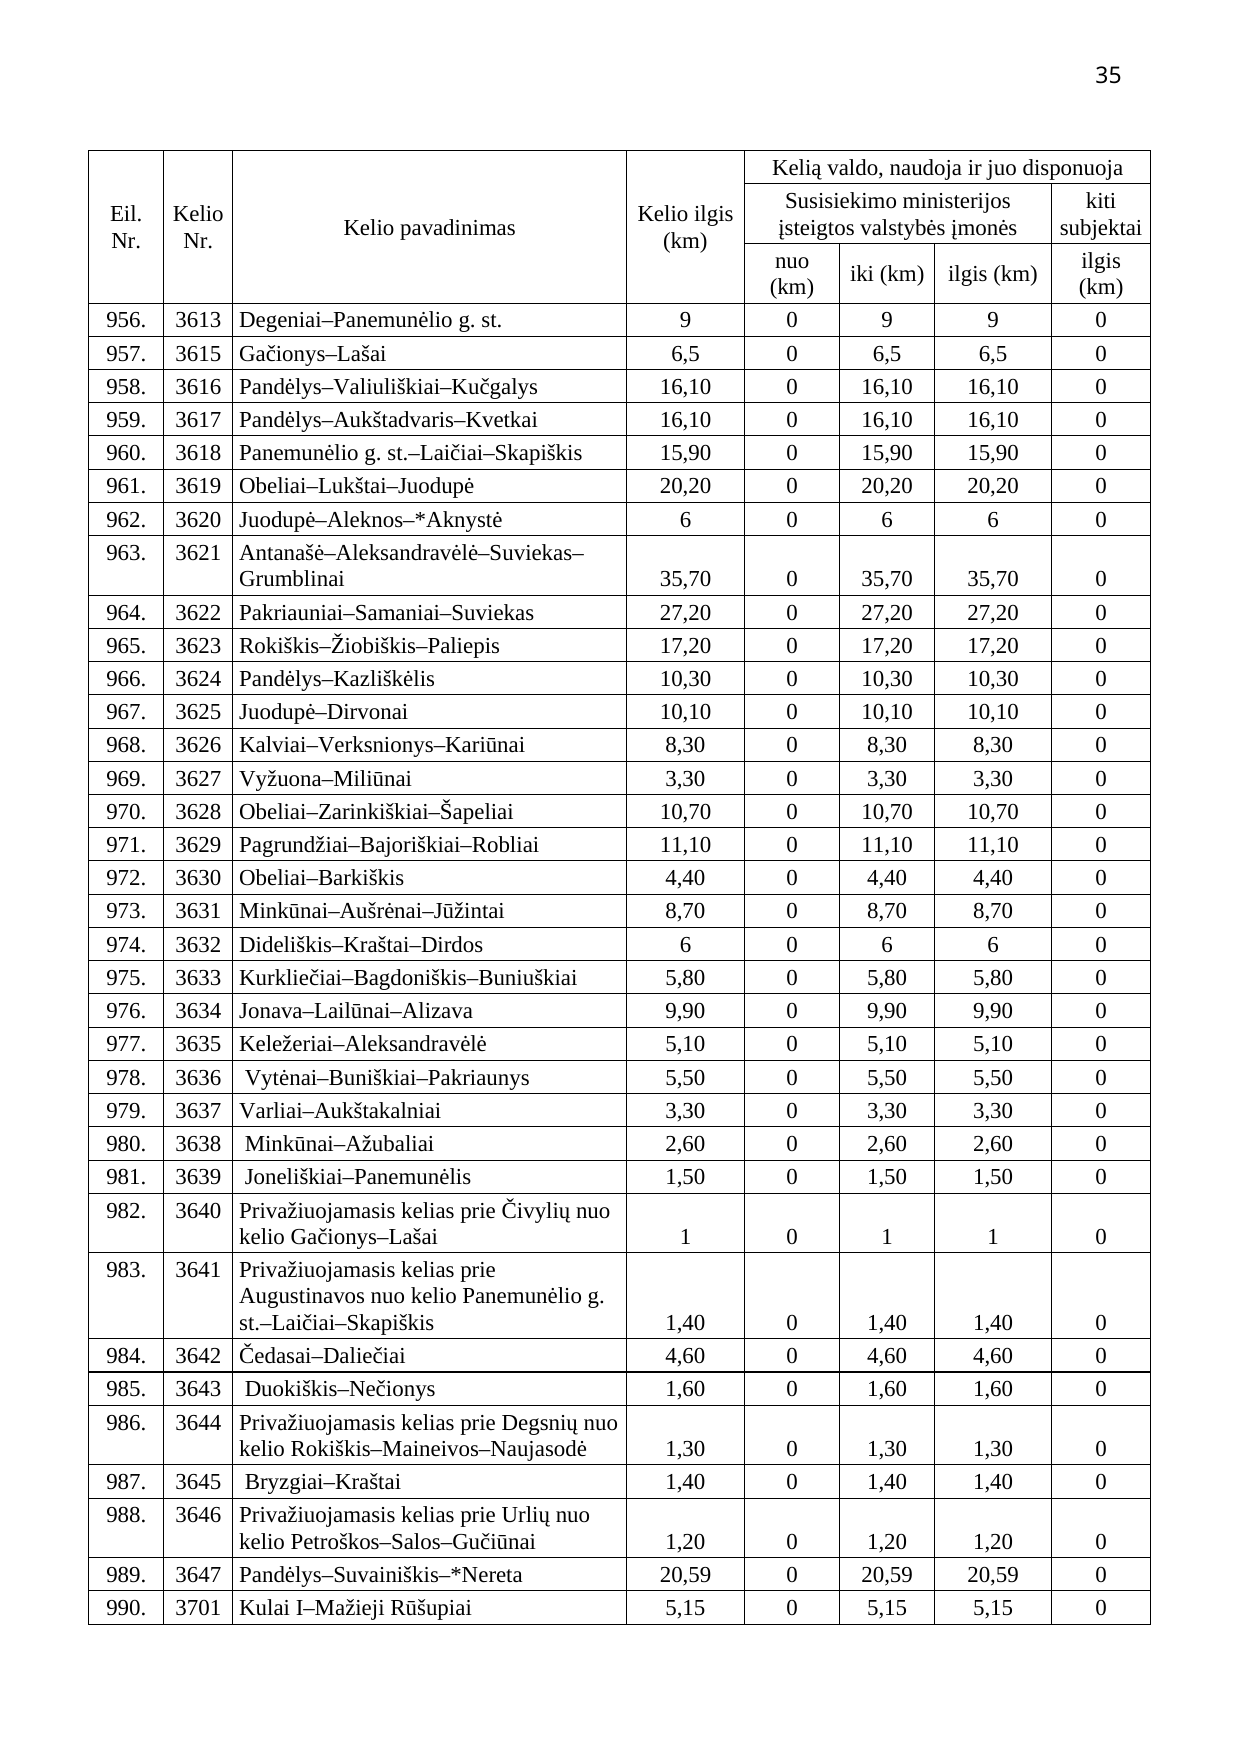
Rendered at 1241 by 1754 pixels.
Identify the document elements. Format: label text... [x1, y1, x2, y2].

table_cell Pandėlys–Kazliškėlis [233, 662, 626, 694]
table_cell 3,30 [935, 762, 1051, 794]
table_cell Privažiuojamasis kelias prie Urlių nuo kelio Petroškos–Salos–Gučiūnai [233, 1499, 626, 1557]
table_cell 16,10 [935, 403, 1051, 435]
table_cell 0 [1052, 861, 1150, 894]
table_cell 0 [1052, 695, 1150, 727]
table_cell 0 [745, 337, 839, 369]
table_cell 0 [745, 695, 839, 727]
table_cell 16,10 [627, 370, 744, 402]
table_cell 1,30 [840, 1406, 934, 1464]
table_cell 983. [89, 1253, 163, 1338]
table_cell 1,20 [840, 1499, 934, 1557]
table_cell 6 [840, 503, 934, 535]
table_cell 3627 [164, 762, 232, 794]
table_cell 0 [745, 1558, 839, 1590]
table_cell 3616 [164, 370, 232, 402]
table_cell 3617 [164, 403, 232, 435]
table_cell 970. [89, 795, 163, 827]
table_header Eil. Nr. [89, 151, 163, 302]
table_cell 969. [89, 762, 163, 794]
table_cell 3625 [164, 695, 232, 727]
table_cell 962. [89, 503, 163, 535]
table_cell 0 [1052, 795, 1150, 827]
table_cell 0 [745, 596, 839, 628]
table_cell 0 [745, 662, 839, 694]
table_cell 0 [745, 1161, 839, 1193]
table_cell 0 [1052, 1028, 1150, 1060]
table_cell 20,20 [840, 470, 934, 502]
table_cell 35,70 [627, 536, 744, 594]
table_cell 1,60 [840, 1373, 934, 1405]
table_cell 0 [1052, 403, 1150, 435]
table_cell 0 [1052, 729, 1150, 761]
table_cell 0 [1052, 1406, 1150, 1464]
table_cell 3,30 [627, 762, 744, 794]
table_cell 1,40 [840, 1253, 934, 1338]
table_cell 1,40 [935, 1465, 1051, 1497]
table_cell 0 [745, 1499, 839, 1557]
table_cell 982. [89, 1194, 163, 1252]
table_cell 0 [1052, 662, 1150, 694]
table_cell Keležeriai–Aleksandravėlė [233, 1028, 626, 1060]
table_cell 0 [1052, 1253, 1150, 1338]
table_cell 0 [745, 1339, 839, 1371]
table_cell Juodupė–Aleknos–*Aknystė [233, 503, 626, 535]
table_cell 9,90 [627, 994, 744, 1027]
table_cell 3624 [164, 662, 232, 694]
table_cell 10,30 [935, 662, 1051, 694]
table_cell 0 [1052, 1161, 1150, 1193]
table_cell 0 [745, 1373, 839, 1405]
table_cell 10,10 [840, 695, 934, 727]
table_cell 9,90 [840, 994, 934, 1027]
table_cell Kurkliečiai–Bagdoniškis–Buniuškiai [233, 961, 626, 993]
table_cell 6 [935, 503, 1051, 535]
table_cell Privažiuojamasis kelias prie Degsnių nuo kelio Rokiškis–Maineivos–Naujasodė [233, 1406, 626, 1464]
table_cell 3613 [164, 304, 232, 336]
table_cell 8,70 [935, 895, 1051, 927]
table_cell 20,59 [935, 1558, 1051, 1590]
table_cell 4,60 [840, 1339, 934, 1371]
table_cell Pandėlys–Suvainiškis–*Nereta [233, 1558, 626, 1590]
table_cell 1,40 [627, 1253, 744, 1338]
table_cell 3633 [164, 961, 232, 993]
table_cell 1,30 [935, 1406, 1051, 1464]
table_cell 0 [1052, 928, 1150, 960]
table_cell 987. [89, 1465, 163, 1497]
table_cell 0 [1052, 1373, 1150, 1405]
table_cell 3701 [164, 1591, 232, 1623]
table_cell 1,50 [935, 1161, 1051, 1193]
table_cell 3646 [164, 1499, 232, 1557]
table_cell 0 [745, 1061, 839, 1093]
table_cell 11,10 [627, 828, 744, 860]
table_cell 4,60 [935, 1339, 1051, 1371]
table_cell 0 [1052, 1558, 1150, 1590]
table_cell ilgis (km) [935, 244, 1051, 302]
table_cell 1,20 [935, 1499, 1051, 1557]
table_cell 0 [1052, 1094, 1150, 1126]
table_cell 6 [627, 503, 744, 535]
table_cell 0 [745, 503, 839, 535]
table_cell 5,50 [840, 1061, 934, 1093]
table_header Kelią valdo, naudoja ir juo disponuoja [745, 151, 1150, 183]
table_cell 964. [89, 596, 163, 628]
table_cell 10,70 [935, 795, 1051, 827]
table_cell 3639 [164, 1161, 232, 1193]
table_cell 0 [1052, 1499, 1150, 1557]
table_cell 1,30 [627, 1406, 744, 1464]
table_cell 3,30 [840, 762, 934, 794]
table_cell Kulai I–Mažieji Rūšupiai [233, 1591, 626, 1623]
table_cell 20,59 [627, 1558, 744, 1590]
table_cell 0 [1052, 1465, 1150, 1497]
table_cell 5,15 [935, 1591, 1051, 1623]
table_cell 3629 [164, 828, 232, 860]
table_cell 27,20 [935, 596, 1051, 628]
table_cell 15,90 [627, 436, 744, 468]
table_cell 989. [89, 1558, 163, 1590]
table_cell 4,40 [840, 861, 934, 894]
table_cell 0 [745, 928, 839, 960]
table_cell 35,70 [840, 536, 934, 594]
table_cell 3631 [164, 895, 232, 927]
table_cell 960. [89, 436, 163, 468]
table_cell 0 [745, 1465, 839, 1497]
table_cell Vyžuona–Miliūnai [233, 762, 626, 794]
table_cell 5,50 [935, 1061, 1051, 1093]
table_cell Obeliai–Zarinkiškiai–Šapeliai [233, 795, 626, 827]
table_cell 5,15 [627, 1591, 744, 1623]
table_cell 0 [1052, 1591, 1150, 1623]
table_cell Varliai–Aukštakalniai [233, 1094, 626, 1126]
table_cell 10,30 [840, 662, 934, 694]
table_cell 3640 [164, 1194, 232, 1252]
table_cell 981. [89, 1161, 163, 1193]
table_cell 0 [1052, 370, 1150, 402]
table_cell 0 [1052, 596, 1150, 628]
table_cell 1,50 [840, 1161, 934, 1193]
table_cell 966. [89, 662, 163, 694]
table_cell Juodupė–Dirvonai [233, 695, 626, 727]
table_cell Privažiuojamasis kelias prie Augustinavos nuo kelio Panemunėlio g. st.–Laičiai–Skapiškis [233, 1253, 626, 1338]
table_cell Antanašė–Aleksandravėlė–Suviekas– Grumblinai [233, 536, 626, 594]
table_cell Gačionys–Lašai [233, 337, 626, 369]
table_cell 11,10 [935, 828, 1051, 860]
table_cell 1,40 [840, 1465, 934, 1497]
table_cell 6 [840, 928, 934, 960]
table_cell 0 [1052, 828, 1150, 860]
table_cell 973. [89, 895, 163, 927]
table_cell 3621 [164, 536, 232, 594]
table_cell 3619 [164, 470, 232, 502]
table_cell Vytėnai–Buniškiai–Pakriaunys [233, 1061, 626, 1093]
table_cell 3620 [164, 503, 232, 535]
table_cell 1,20 [627, 1499, 744, 1557]
table_cell 0 [1052, 1339, 1150, 1371]
table_cell nuo (km) [745, 244, 839, 302]
table_cell 971. [89, 828, 163, 860]
table_cell 0 [745, 1406, 839, 1464]
table_cell 0 [745, 1253, 839, 1338]
table_cell Privažiuojamasis kelias prie Čivylių nuo kelio Gačionys–Lašai [233, 1194, 626, 1252]
table_cell 0 [745, 370, 839, 402]
table_cell 2,60 [935, 1127, 1051, 1159]
table_cell 978. [89, 1061, 163, 1093]
table_cell 1 [840, 1194, 934, 1252]
table_cell 986. [89, 1406, 163, 1464]
table_cell 0 [1052, 895, 1150, 927]
table_cell 957. [89, 337, 163, 369]
table_cell 0 [1052, 436, 1150, 468]
table_cell Kalviai–Verksnionys–Kariūnai [233, 729, 626, 761]
table_cell Rokiškis–Žiobiškis–Paliepis [233, 629, 626, 661]
table_cell 1,40 [935, 1253, 1051, 1338]
table_cell 0 [1052, 304, 1150, 336]
table_cell 6 [935, 928, 1051, 960]
table_cell 961. [89, 470, 163, 502]
table_cell 979. [89, 1094, 163, 1126]
table_cell 10,10 [627, 695, 744, 727]
table_cell 4,40 [627, 861, 744, 894]
table_cell 3,30 [627, 1094, 744, 1126]
table_cell Pandėlys–Valiuliškiai–Kučgalys [233, 370, 626, 402]
table_cell 0 [745, 436, 839, 468]
table_cell 8,30 [935, 729, 1051, 761]
table_cell 0 [745, 762, 839, 794]
table_cell 27,20 [840, 596, 934, 628]
table_cell 0 [1052, 1194, 1150, 1252]
table_cell Pakriauniai–Samaniai–Suviekas [233, 596, 626, 628]
table_cell 16,10 [840, 370, 934, 402]
table_cell 967. [89, 695, 163, 727]
table_cell 3632 [164, 928, 232, 960]
table_cell 975. [89, 961, 163, 993]
table_cell 977. [89, 1028, 163, 1060]
table_cell Duokiškis–Nečionys [233, 1373, 626, 1405]
table_cell 8,30 [627, 729, 744, 761]
table_cell 11,10 [840, 828, 934, 860]
table_cell 17,20 [935, 629, 1051, 661]
table_cell 0 [745, 1591, 839, 1623]
table_cell 15,90 [840, 436, 934, 468]
table_cell 959. [89, 403, 163, 435]
table_cell 2,60 [840, 1127, 934, 1159]
table_cell 1,60 [627, 1373, 744, 1405]
table_cell 17,20 [840, 629, 934, 661]
table_cell 0 [1052, 762, 1150, 794]
table_cell 0 [745, 470, 839, 502]
table_cell 1,60 [935, 1373, 1051, 1405]
table_cell 5,50 [627, 1061, 744, 1093]
table_cell 6,5 [935, 337, 1051, 369]
table_cell 1,40 [627, 1465, 744, 1497]
table_header Kelio Nr. [164, 151, 232, 302]
table_cell 963. [89, 536, 163, 594]
table_cell 0 [1052, 1127, 1150, 1159]
table_cell 0 [1052, 470, 1150, 502]
table_cell 0 [745, 828, 839, 860]
table_cell Obeliai–Lukštai–Juodupė [233, 470, 626, 502]
table_cell Čedasai–Daliečiai [233, 1339, 626, 1371]
table_cell Pandėlys–Aukštadvaris–Kvetkai [233, 403, 626, 435]
table_cell 1 [627, 1194, 744, 1252]
table_cell 0 [1052, 629, 1150, 661]
table_cell ilgis (km) [1052, 244, 1150, 302]
table_cell 27,20 [627, 596, 744, 628]
table_cell 3630 [164, 861, 232, 894]
table_cell 4,60 [627, 1339, 744, 1371]
table_cell 3,30 [935, 1094, 1051, 1126]
table_cell iki (km) [840, 244, 934, 302]
table_cell 3644 [164, 1406, 232, 1464]
table_cell 972. [89, 861, 163, 894]
table_cell 976. [89, 994, 163, 1027]
table_cell 968. [89, 729, 163, 761]
table_cell Panemunėlio g. st.–Laičiai–Skapiškis [233, 436, 626, 468]
table_cell 974. [89, 928, 163, 960]
table_cell 0 [745, 795, 839, 827]
table_cell 20,59 [840, 1558, 934, 1590]
table_cell 0 [745, 1194, 839, 1252]
table_cell 3626 [164, 729, 232, 761]
table_cell 2,60 [627, 1127, 744, 1159]
table_cell 3635 [164, 1028, 232, 1060]
table_cell 3623 [164, 629, 232, 661]
table_cell 16,10 [840, 403, 934, 435]
table_cell 15,90 [935, 436, 1051, 468]
table_cell 6 [627, 928, 744, 960]
table_cell 0 [745, 729, 839, 761]
table_cell 6,5 [840, 337, 934, 369]
table_cell 3645 [164, 1465, 232, 1497]
table_cell 984. [89, 1339, 163, 1371]
table_cell 1 [935, 1194, 1051, 1252]
table_cell 3641 [164, 1253, 232, 1338]
table_cell 5,15 [840, 1591, 934, 1623]
table_cell 0 [1052, 1061, 1150, 1093]
table_cell 8,70 [840, 895, 934, 927]
table_cell 5,80 [935, 961, 1051, 993]
table_cell 0 [745, 629, 839, 661]
table_cell 985. [89, 1373, 163, 1405]
table_cell 0 [745, 994, 839, 1027]
table_cell 9,90 [935, 994, 1051, 1027]
table_cell 8,30 [840, 729, 934, 761]
table_cell 5,10 [935, 1028, 1051, 1060]
table_cell Minkūnai–Aušrėnai–Jūžintai [233, 895, 626, 927]
table_cell 0 [745, 536, 839, 594]
table_header Kelio ilgis (km) [627, 151, 744, 302]
table_cell 16,10 [935, 370, 1051, 402]
table_cell 10,10 [935, 695, 1051, 727]
table_cell 958. [89, 370, 163, 402]
table_cell Susisiekimo ministerijos įsteigtos valstybės įmonės [745, 184, 1051, 243]
table_cell 10,70 [627, 795, 744, 827]
table_cell 965. [89, 629, 163, 661]
table_cell Obeliai–Barkiškis [233, 861, 626, 894]
table_cell 3647 [164, 1558, 232, 1590]
table_cell Joneliškiai–Panemunėlis [233, 1161, 626, 1193]
table_cell 980. [89, 1127, 163, 1159]
table_cell Jonava–Lailūnai–Alizava [233, 994, 626, 1027]
table_cell 3636 [164, 1061, 232, 1093]
table_cell 9 [840, 304, 934, 336]
table_cell 956. [89, 304, 163, 336]
table_cell 3615 [164, 337, 232, 369]
table_cell 0 [745, 961, 839, 993]
table_cell 0 [1052, 503, 1150, 535]
table_cell 8,70 [627, 895, 744, 927]
table_cell 3634 [164, 994, 232, 1027]
table_cell 5,80 [840, 961, 934, 993]
table_cell 0 [745, 1094, 839, 1126]
table_cell 9 [935, 304, 1051, 336]
table_cell 3642 [164, 1339, 232, 1371]
table_cell 0 [1052, 961, 1150, 993]
table_cell 0 [1052, 337, 1150, 369]
table_cell 3637 [164, 1094, 232, 1126]
table_cell 5,10 [840, 1028, 934, 1060]
table_cell 0 [1052, 994, 1150, 1027]
table_cell 990. [89, 1591, 163, 1623]
table_cell 6,5 [627, 337, 744, 369]
table_cell 0 [1052, 536, 1150, 594]
table_cell 9 [627, 304, 744, 336]
table_cell Minkūnai–Ažubaliai [233, 1127, 626, 1159]
table_cell 3618 [164, 436, 232, 468]
table_cell 20,20 [935, 470, 1051, 502]
table_cell 16,10 [627, 403, 744, 435]
table_cell 0 [745, 895, 839, 927]
table_cell 10,30 [627, 662, 744, 694]
table_cell 5,80 [627, 961, 744, 993]
table_cell kiti subjektai [1052, 184, 1150, 243]
table_cell 17,20 [627, 629, 744, 661]
table_cell 5,10 [627, 1028, 744, 1060]
table_cell 4,40 [935, 861, 1051, 894]
table_cell 3628 [164, 795, 232, 827]
table_header Kelio pavadinimas [233, 151, 626, 302]
table_cell 3,30 [840, 1094, 934, 1126]
table_cell 0 [745, 1127, 839, 1159]
table_cell Dideliškis–Kraštai–Dirdos [233, 928, 626, 960]
table_cell 3638 [164, 1127, 232, 1159]
table_cell 0 [745, 304, 839, 336]
table_cell 988. [89, 1499, 163, 1557]
table_cell 0 [745, 403, 839, 435]
table_cell 10,70 [840, 795, 934, 827]
table_cell 20,20 [627, 470, 744, 502]
table_cell 35,70 [935, 536, 1051, 594]
table_cell Degeniai–Panemunėlio g. st. [233, 304, 626, 336]
table_cell 3622 [164, 596, 232, 628]
table_cell 0 [745, 861, 839, 894]
table_cell 1,50 [627, 1161, 744, 1193]
table_cell 0 [745, 1028, 839, 1060]
table_cell Pagrundžiai–Bajoriškiai–Robliai [233, 828, 626, 860]
table_cell 3643 [164, 1373, 232, 1405]
table_cell Bryzgiai–Kraštai [233, 1465, 626, 1497]
